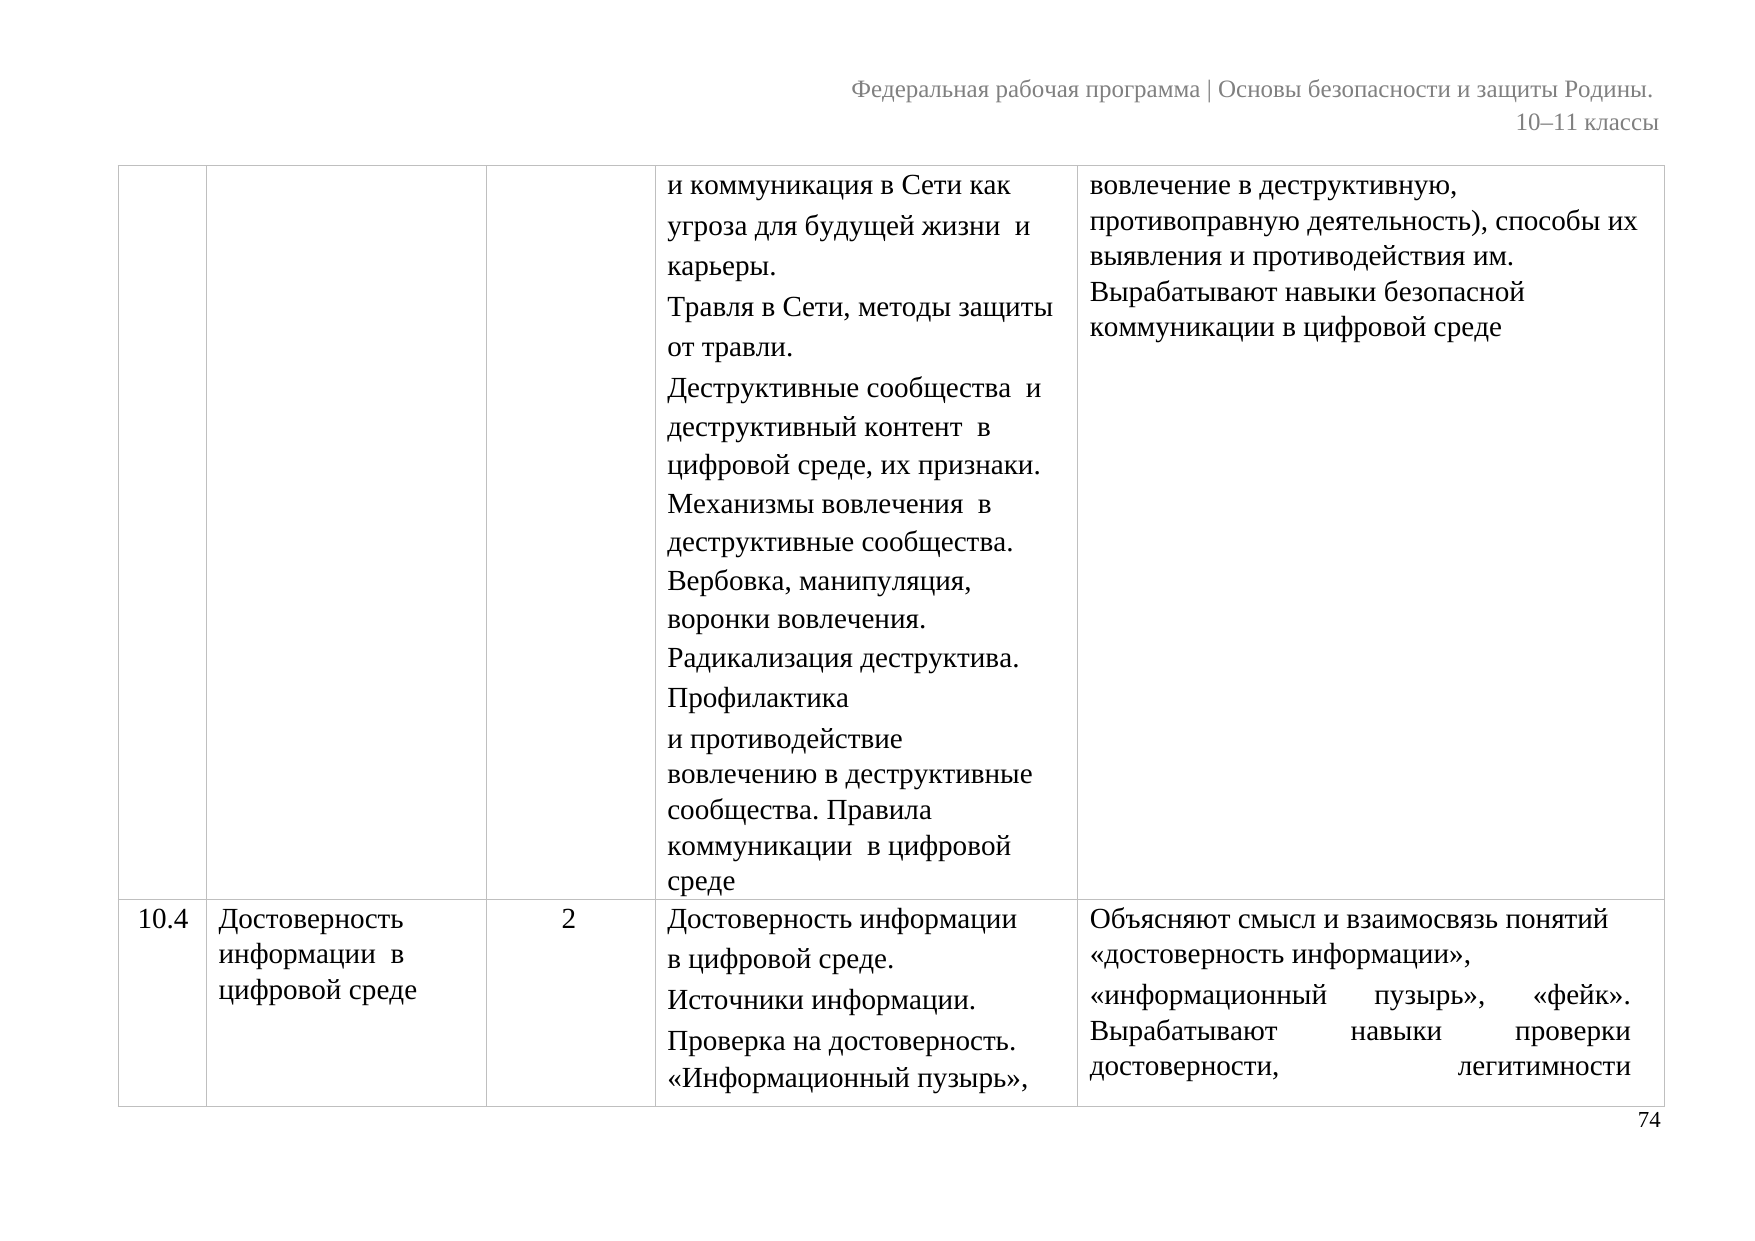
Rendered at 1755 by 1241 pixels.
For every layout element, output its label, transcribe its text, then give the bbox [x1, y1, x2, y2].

table_header [207, 166, 486, 899]
table_cell 10.4 [119, 900, 206, 1106]
table_header и коммуникация в Сети как угроза для будущей жизни и карьеры. Травля в Сети, методы защиты от травли. Деструктивные сообщества и деструктивный контент в цифровой среде, их признаки. Механизмы вовлечения в деструктивные сообщества. Вербовка, манипуляция, воронки вовлечения. Радикализация деструктива. Профилактика и противодействие вовлечению в деструктивные сообщества. Правила коммуникации в цифровой среде [656, 166, 1077, 899]
table_cell Достоверность информации в цифровой среде. Источники информации. Проверка на достоверность. «Информационный пузырь», [656, 900, 1077, 1106]
table_cell Достоверность информации в цифровой среде [207, 900, 486, 1106]
table_cell Объясняют смысл и взаимосвязь понятий «достоверность информации», «информационный пузырь», «фейк». Вырабатывают навыки проверки достоверности, легитимности [1078, 900, 1664, 1106]
table_header вовлечение в деструктивную, противоправную деятельность), способы их выявления и противодействия им. Вырабатывают навыки безопасной коммуникации в цифровой среде [1078, 166, 1664, 899]
table_cell 2 [487, 900, 655, 1106]
table_header [119, 166, 206, 899]
table_header [487, 166, 655, 899]
